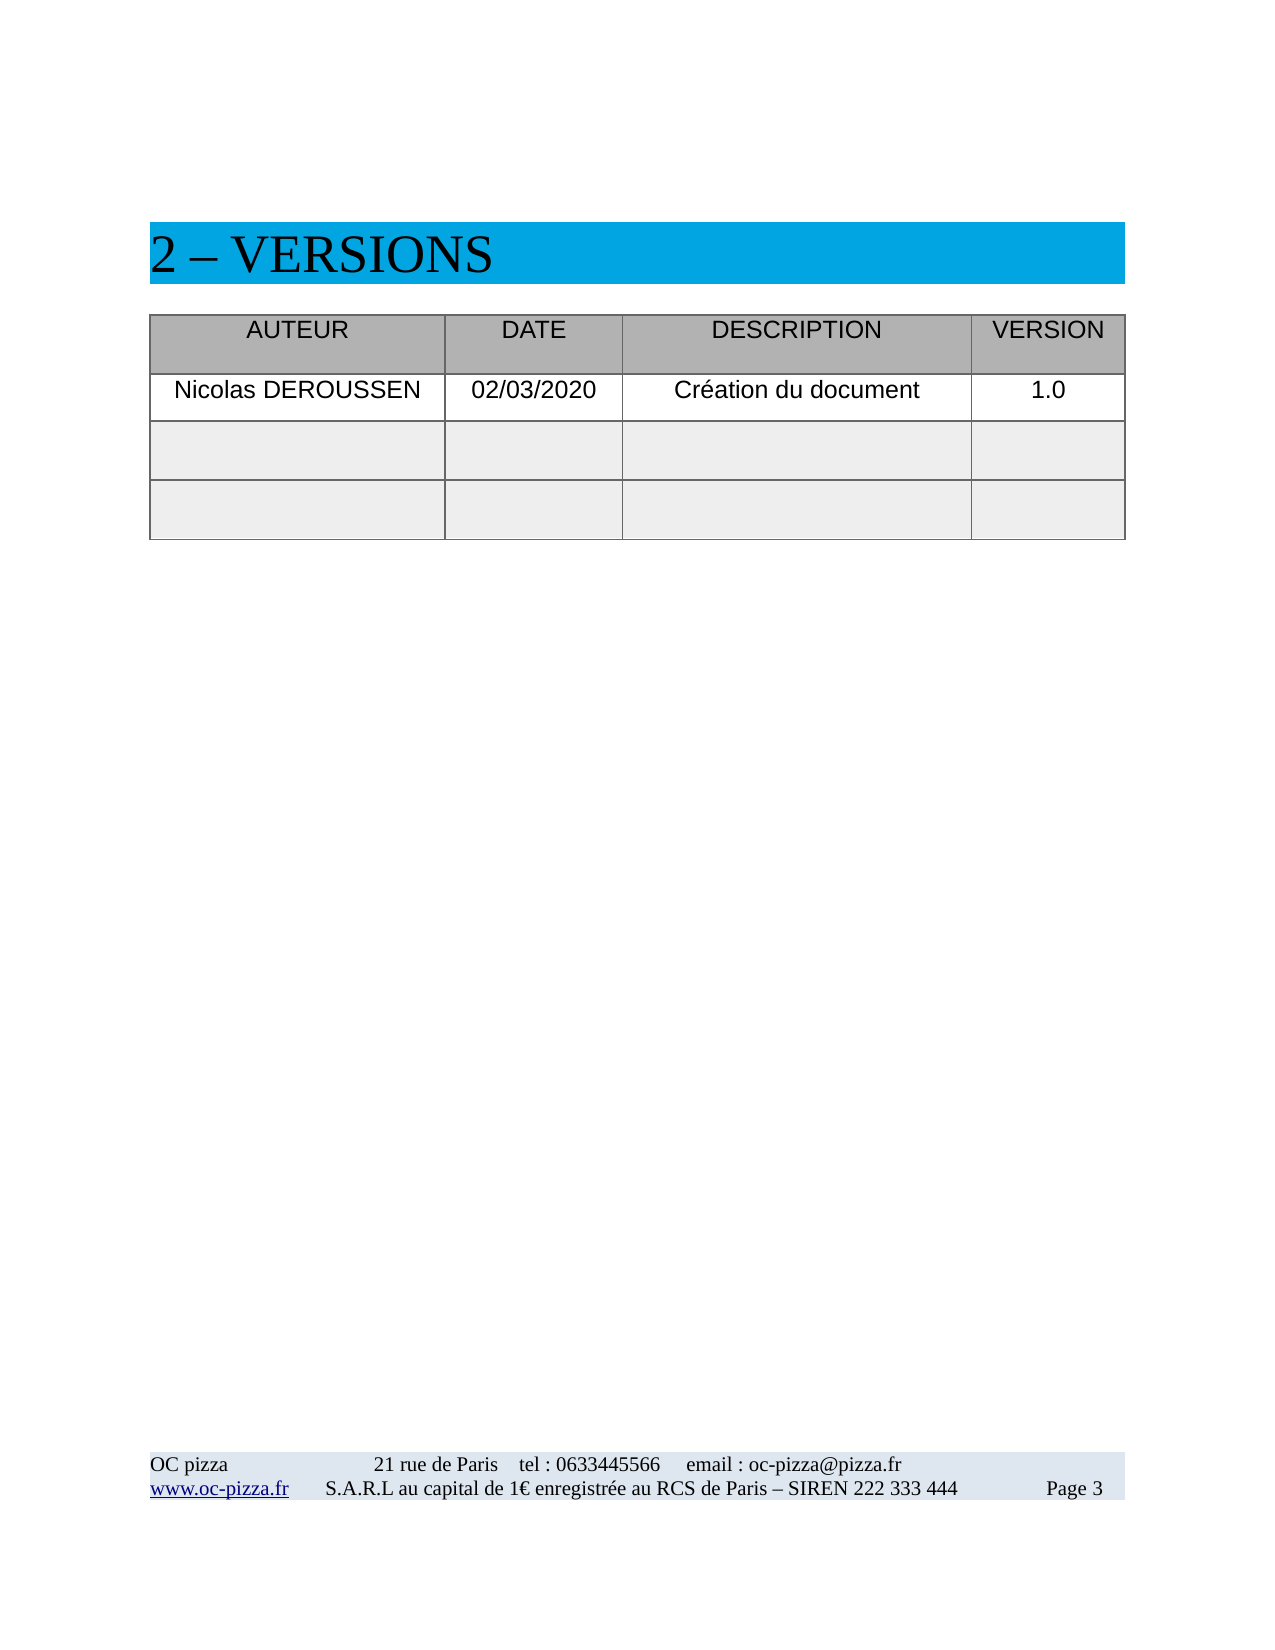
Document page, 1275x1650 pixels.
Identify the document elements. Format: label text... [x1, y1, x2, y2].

table_cell [446, 481, 622, 538]
table_header VERSION [972, 316, 1124, 373]
table_cell [972, 481, 1124, 538]
table_cell Création du document [623, 375, 971, 420]
table_cell Nicolas DEROUSSEN [151, 375, 444, 420]
table_cell [151, 422, 444, 479]
table_cell [151, 481, 444, 538]
table_header DATE [446, 316, 622, 373]
table_cell [623, 422, 971, 479]
table_cell [623, 481, 971, 538]
table_cell [446, 422, 622, 479]
table_header DESCRIPTION [623, 316, 971, 373]
table_cell 1.0 [972, 375, 1124, 420]
table_cell 02/03/2020 [446, 375, 622, 420]
table_cell [972, 422, 1124, 479]
text 2 – VERSIONS [150, 222, 1125, 284]
table_header AUTEUR [151, 316, 444, 373]
